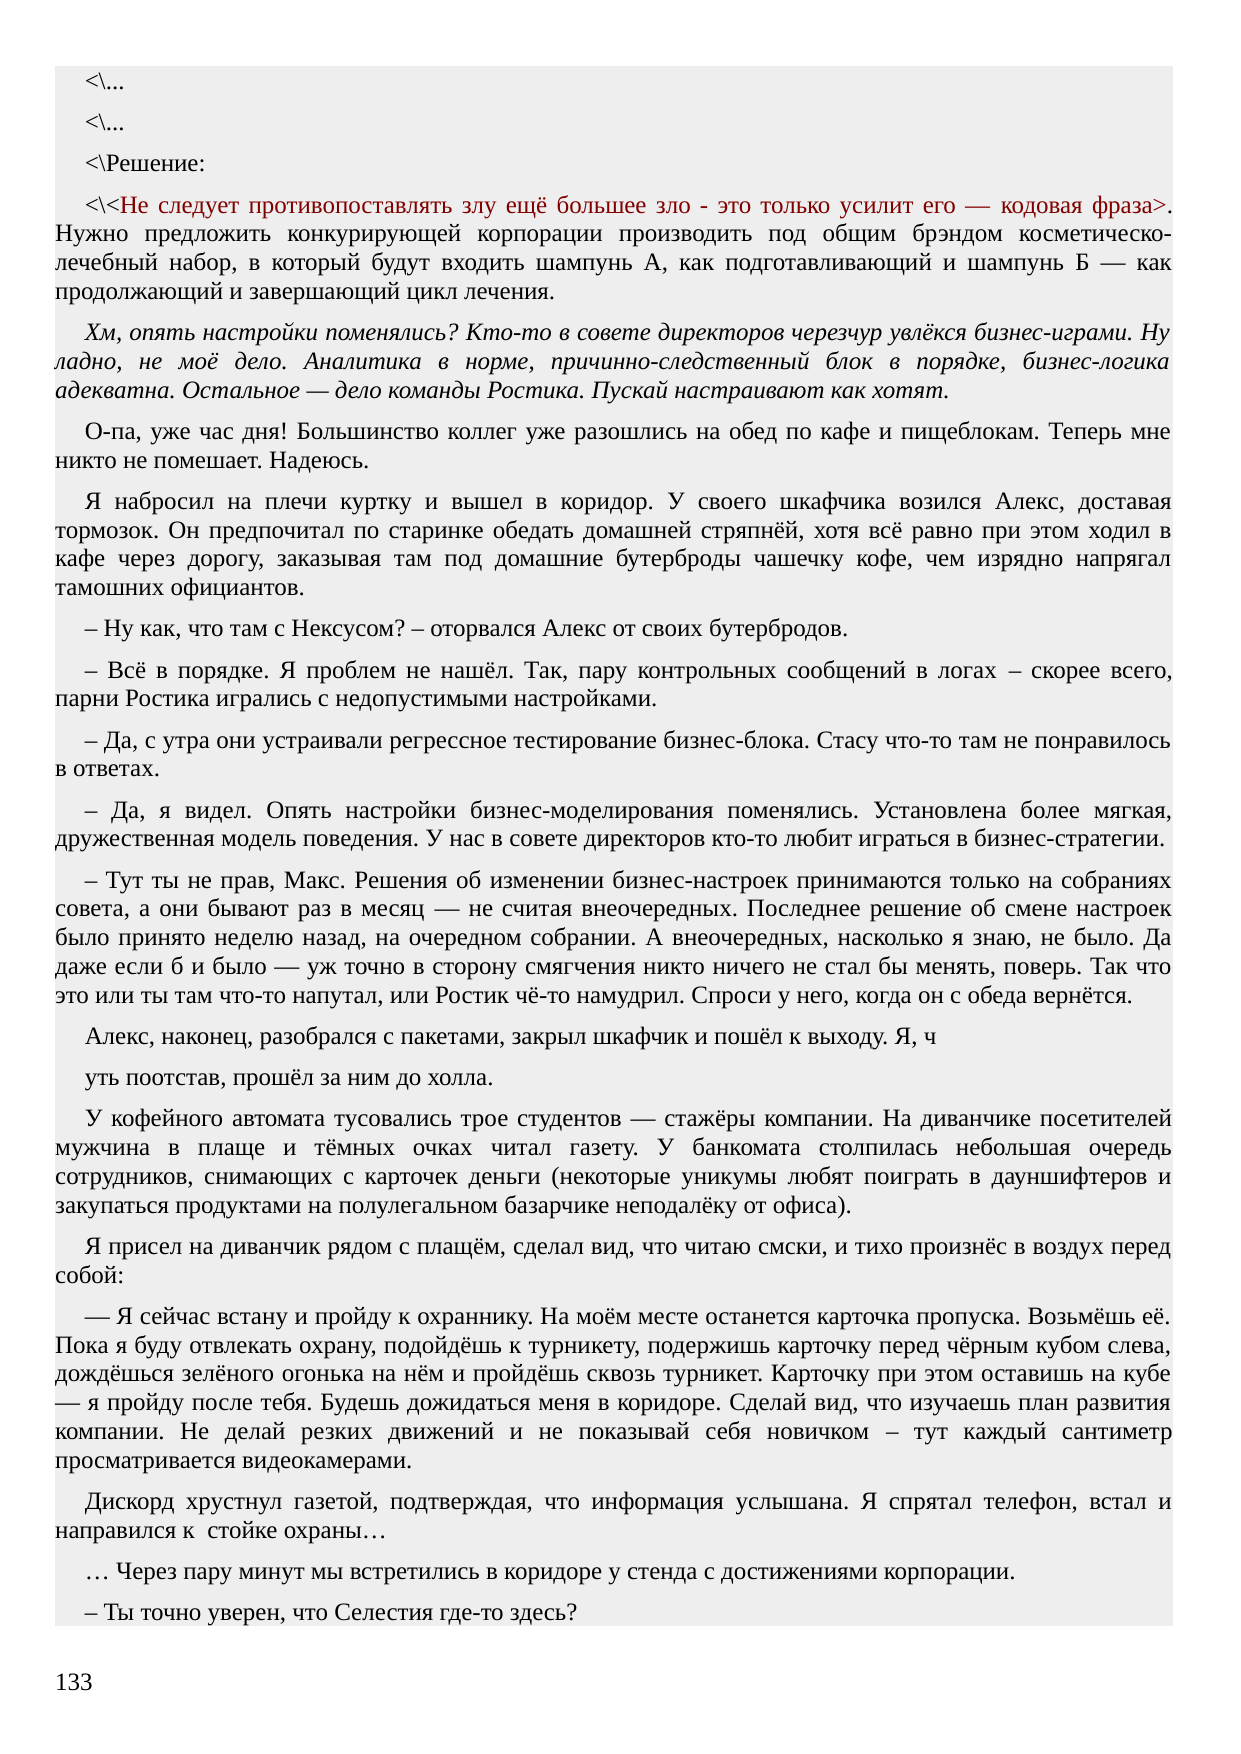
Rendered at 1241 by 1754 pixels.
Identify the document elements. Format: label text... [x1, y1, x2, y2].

text – Тут ты не прав, Макс. Решения об изменении бизнес-настроек принимаются только на собраниях совета, а они бывают раз в месяц — не считая внеочередных. Последнее решение об смене настроек было принято неделю назад, на очередном собрании. А внеочередных, насколько я знаю, не было. Да даже если б и было — уж точно в сторону смягчения никто ничего не стал бы менять, поверь. Так что это или ты там что-то напутал, или Ростик чё-то намудрил. Спроси у него, когда он с обеда вернётся. [55, 865, 1173, 1008]
text Я присел на диванчик рядом с плащём, сделал вид, что читаю смски, и тихо произнёс в воздух перед собой: [55, 1231, 1173, 1288]
text … Через пару минут мы встретились в коридоре у стенда с достижениями корпорации. [55, 1556, 1173, 1585]
text – Ты точно уверен, что Селестия где-то здесь? [55, 1597, 1173, 1626]
text <\... [55, 66, 1173, 95]
text уть поотстав, прошёл за ним до холла. [55, 1062, 1173, 1091]
text – Да, с утра они устраивали регрессное тестирование бизнес-блока. Стасу что-то там не понравилось в ответах. [55, 725, 1173, 782]
text — Я сейчас встану и пройду к охраннику. На моём месте останется карточка пропуска. Возьмёшь её. Пока я буду отвлекать охрану, подойдёшь к турникету, подержишь карточку перед чёрным кубом слева, дождёшься зелёного огонька на нём и пройдёшь сквозь турникет. Карточку при этом оставишь на кубе — я пройду после тебя. Будешь дожидаться меня в коридоре. Сделай вид, что изучаешь план развития компании. Не делай резких движений и не показывай себя новичком – тут каждый сантиметр просматривается видеокамерами. [55, 1301, 1173, 1473]
text <\<Не следует противопоставлять злу ещё большее зло - это только усилит его — кодовая фраза>. Нужно предложить конкурирующей корпорации производить под общим брэндом косметическо-лечебный набор, в который будут входить шампунь А, как подготавливающий и шампунь Б — как продолжающий и завершающий цикл лечения. [55, 190, 1173, 305]
text – Ну как, что там с Нексусом? – оторвался Алекс от своих бутербродов. [55, 613, 1173, 642]
text У кофейного автомата тусовались трое студентов — стажёры компании. На диванчике посетителей мужчина в плаще и тёмных очках читал газету. У банкомата столпилась небольшая очередь сотрудников, снимающих с карточек деньги (некоторые уникумы любят поиграть в дауншифтеров и закупаться продуктами на полулегальном базарчике неподалёку от офиса). [55, 1103, 1173, 1218]
text Дискорд хрустнул газетой, подтверждая, что информация услышана. Я спрятал телефон, встал и направился к стойке охраны… [55, 1486, 1173, 1543]
text – Да, я видел. Опять настройки бизнес-моделирования поменялись. Установлена более мягкая, дружественная модель поведения. У нас в совете директоров кто-то любит играться в бизнес-стратегии. [55, 795, 1173, 852]
text О-па, уже час дня! Большинство коллег уже разошлись на обед по кафе и пищеблокам. Теперь мне никто не помешает. Надеюсь. [55, 416, 1173, 473]
text <\... [55, 107, 1173, 136]
text Хм, опять настройки поменялись? Кто-то в совете директоров черезчур увлёкся бизнес-играми. Ну ладно, не моё дело. Аналитика в норме, причинно-следственный блок в порядке, бизнес-логика адекватна. Остальное — дело команды Ростика. Пускай настраивают как хотят. [55, 317, 1173, 403]
text <\Решение: [55, 148, 1173, 177]
text Я набросил на плечи куртку и вышел в коридор. У своего шкафчика возился Алекс, доставая тормозок. Он предпочитал по старинке обедать домашней стряпнёй, хотя всё равно при этом ходил в кафе через дорогу, заказывая там под домашние бутерброды чашечку кофе, чем изрядно напрягал тамошних официантов. [55, 486, 1173, 601]
text Алекс, наконец, разобрался с пакетами, закрыл шкафчик и пошёл к выходу. Я, ч [55, 1021, 1173, 1050]
text – Всё в порядке. Я проблем не нашёл. Так, пару контрольных сообщений в логах – скорее всего, парни Ростика игрались с недопустимыми настройками. [55, 655, 1173, 712]
